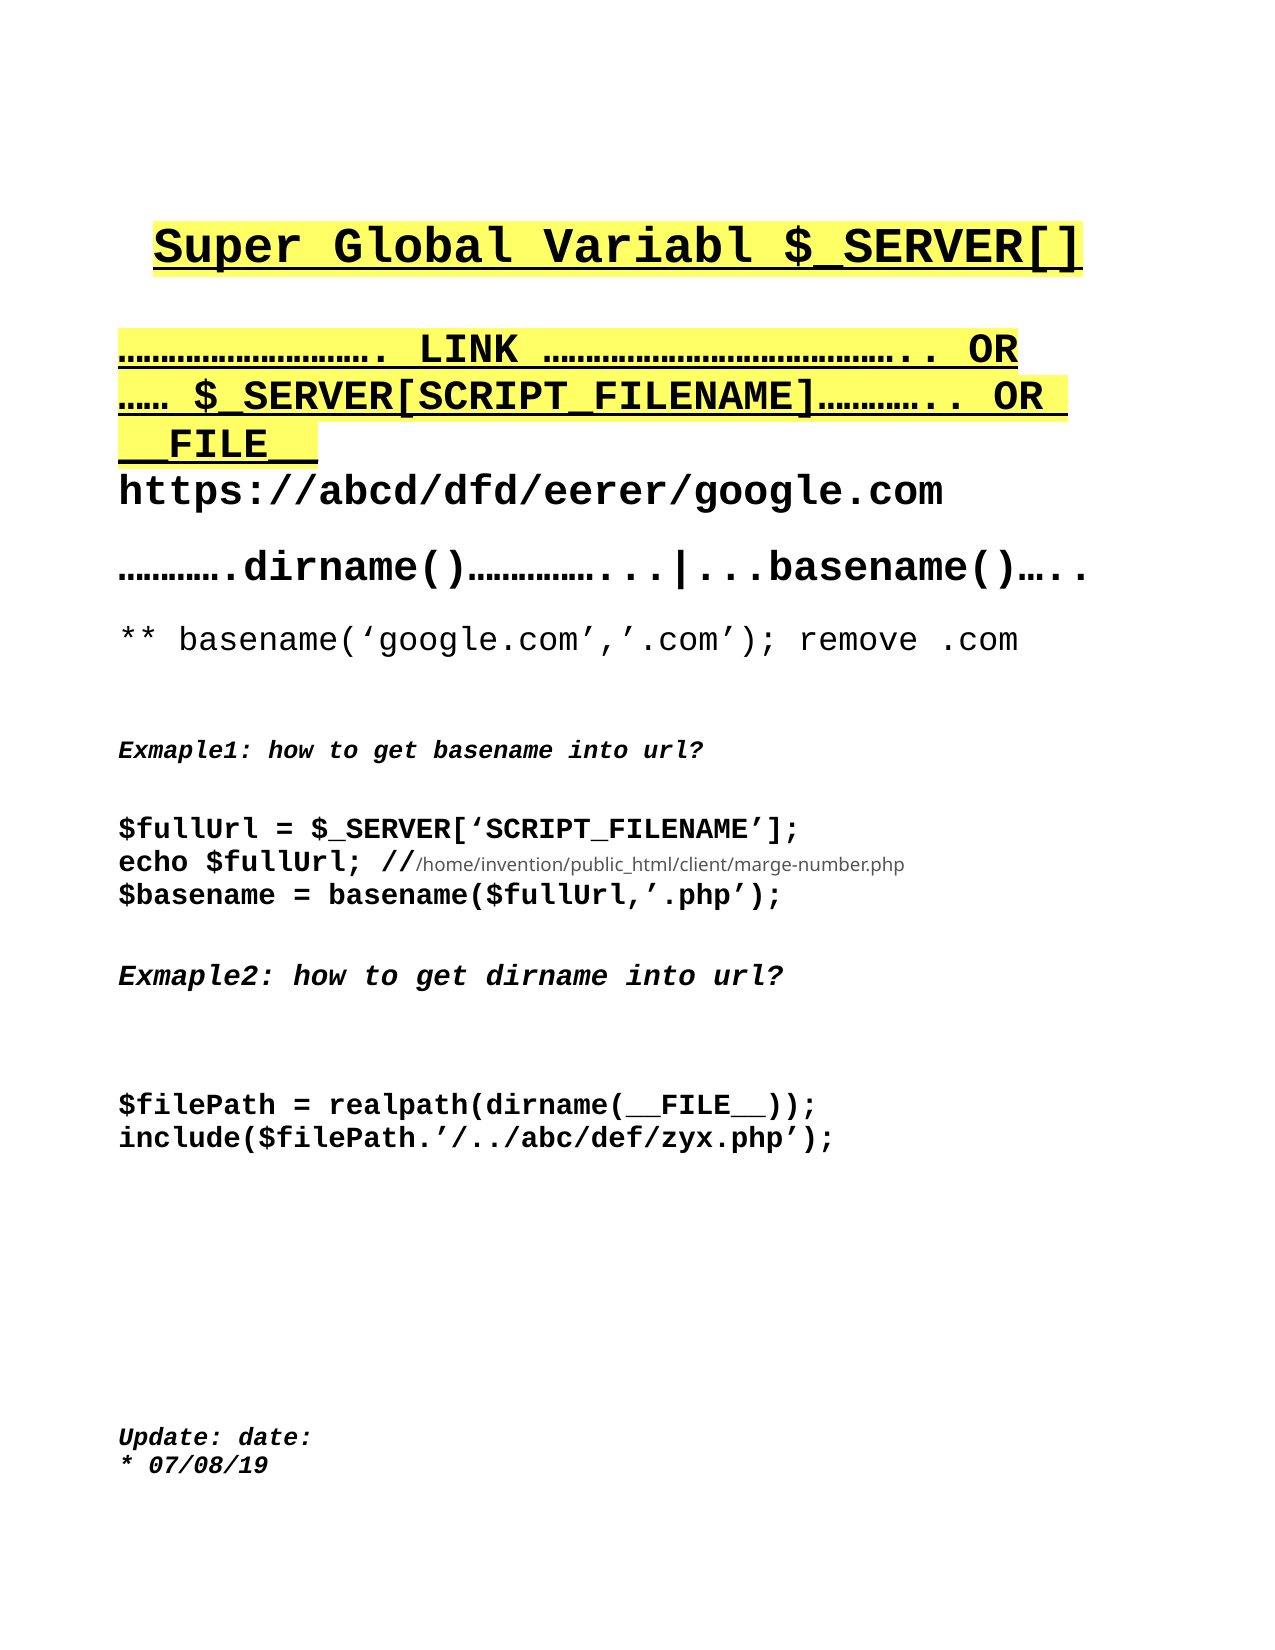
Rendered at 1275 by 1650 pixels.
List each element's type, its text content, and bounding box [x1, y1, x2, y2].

text Exmaple1: how to get basename into url? [118, 738, 1157, 766]
text Super Global Variabl $_SERVER[] [118, 214, 1157, 280]
text $basename = basename($fullUrl,’.php’); [118, 880, 1157, 913]
text …… $_SERVER[SCRIPT_FILENAME]………….. OR __FILE__ [118, 375, 1157, 469]
text ** basename(‘google.com’,’.com’); remove .com [118, 623, 1157, 661]
text Update: date: [118, 1424, 1157, 1452]
text $filePath = realpath(dirname(__FILE__)); [118, 1090, 1157, 1123]
text ………….dirname()……………...|...basename()….. [118, 546, 1157, 593]
text Exmaple2: how to get dirname into url? [118, 961, 1157, 994]
text echo $fullUrl; ///home/invention/public_html/client/marge-number.php [118, 847, 1157, 880]
text https://abcd/dfd/eerer/google.com [118, 469, 1157, 517]
text * 07/08/19 [118, 1452, 1157, 1481]
text $fullUrl = $_SERVER[‘SCRIPT_FILENAME’]; [118, 814, 1157, 847]
text …………………………. LINK …………………………………….. OR [118, 328, 1157, 375]
text include($filePath.’/../abc/def/zyx.php’); [118, 1123, 1157, 1156]
